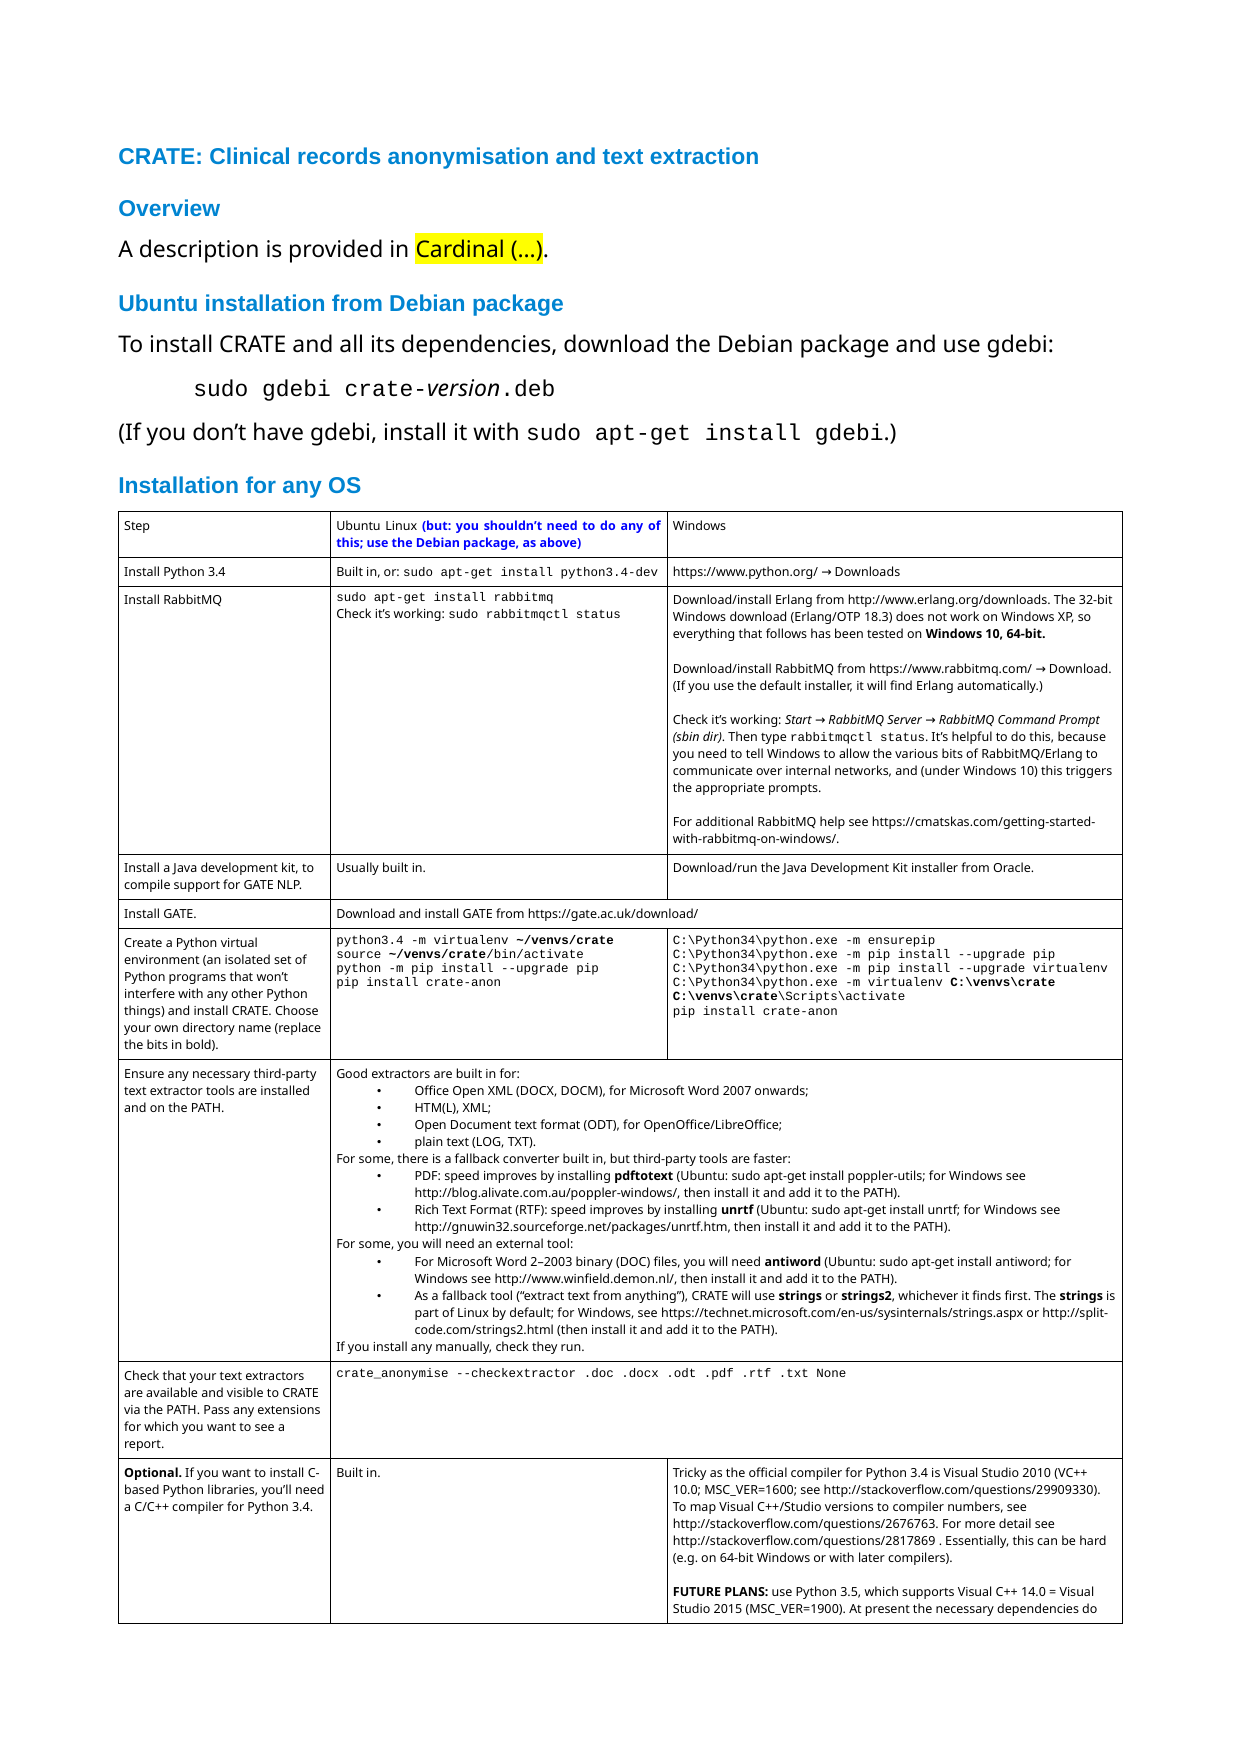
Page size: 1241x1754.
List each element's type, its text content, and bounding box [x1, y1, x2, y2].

table_cell crate_anonymise --checkextractor .doc .docx .odt .pdf .rtf .txt None [331, 1362, 1122, 1458]
table_header Ubuntu Linux (but: you shouldn’t need to do any of this; use the Debian package, as above) [331, 512, 667, 557]
table_cell Ensure any necessary third-party text extractor tools are installed and on the PATH. [119, 1060, 330, 1361]
table_cell Install GATE. [119, 900, 330, 928]
table_cell Good extractors are built in for: Office Open XML (DOCX, DOCM), for Microsoft Word 2007 onwards; HTM(L), XML; Open Document text format (ODT), for OpenOffice/LibreOffice; plain text (LOG, TXT). For some, there is a fallback converter built in, but third-party tools are faster: PDF: speed improves by installing pdftotext (Ubuntu: sudo apt-get install poppler-utils; for Windows see http://blog.alivate.com.au/poppler-windows/, then install it and add it to the PATH). Rich Text Format (RTF): speed improves by installing unrtf (Ubuntu: sudo apt-get install unrtf; for Windows see http://gnuwin32.sourceforge.net/packages/unrtf.htm, then install it and add it to the PATH). For some, you will need an external tool: For Microsoft Word 2–2003 binary (DOC) files, you will need antiword (Ubuntu: sudo apt-get install antiword; for Windows see http://www.winfield.demon.nl/, then install it and add it to the PATH). As a fallback tool (“extract text from anything”), CRATE will use strings or strings2, whichever it finds first. The strings is part of Linux by default; for Windows, see https://technet.microsoft.com/en-us/sysinternals/strings.aspx or http://split-code.com/strings2.html (then install it and add it to the PATH). If you install any manually, check they run. [331, 1060, 1122, 1361]
table_cell https://www.python.org/ → Downloads [668, 558, 1122, 586]
text sudo gdebi crate-version.deb [118, 372, 1122, 403]
table_cell Create a Python virtual environment (an isolated set of Python programs that won’t interfere with any other Python things) and install CRATE. Choose your own directory name (replace the bits in bold). [119, 929, 330, 1059]
text (If you don’t have gdebi, install it with sudo apt-get install gdebi.) [118, 416, 1122, 447]
table_cell Optional. If you want to install C-based Python libraries, you’ll need a C/C++ compiler for Python 3.4. [119, 1459, 330, 1623]
table_cell python3.4 -m virtualenv ~/venvs/crate source ~/venvs/crate/bin/activate python -m pip install --upgrade pip pip install crate-anon [331, 929, 667, 1059]
table_cell Download/install Erlang from http://www.erlang.org/downloads. The 32-bit Windows download (Erlang/OTP 18.3) does not work on Windows XP, so everything that follows has been tested on Windows 10, 64-bit. Download/install RabbitMQ from https://www.rabbitmq.com/ → Download. (If you use the default installer, it will find Erlang automatically.) Check it’s working: Start → RabbitMQ Server → RabbitMQ Command Prompt (sbin dir). Then type rabbitmqctl status. It’s helpful to do this, because you need to tell Windows to allow the various bits of RabbitMQ/Erlang to communicate over internal networks, and (under Windows 10) this triggers the appropriate prompts. For additional RabbitMQ help see https://cmatskas.com/getting-started-with-rabbitmq-on-windows/. [668, 587, 1122, 853]
table_header Step [119, 512, 330, 557]
table_cell Built in. [331, 1459, 667, 1623]
table_cell sudo apt-get install rabbitmq Check it’s working: sudo rabbitmqctl status [331, 587, 667, 853]
table_cell Install a Java development kit, to compile support for GATE NLP. [119, 855, 330, 899]
table_cell C:\Python34\python.exe -m ensurepip C:\Python34\python.exe -m pip install --upgrade pip C:\Python34\python.exe -m pip install --upgrade virtualenv C:\Python34\python.exe -m virtualenv C:\venvs\crate C:\venvs\crate\Scripts\activate pip install crate-anon [668, 929, 1122, 1059]
subtitle Installation for any OS [118, 472, 1122, 499]
subtitle Overview [118, 194, 1122, 221]
table_cell Built in, or: sudo apt-get install python3.4-dev [331, 558, 667, 586]
table_cell Download/run the Java Development Kit installer from Oracle. [668, 855, 1122, 899]
table_cell Install RabbitMQ [119, 587, 330, 853]
table_cell Check that your text extractors are available and visible to CRATE via the PATH. Pass any extensions for which you want to see a report. [119, 1362, 330, 1458]
subtitle Ubuntu installation from Debian package [118, 289, 1122, 316]
table_cell Tricky as the official compiler for Python 3.4 is Visual Studio 2010 (VC++ 10.0; MSC_VER=1600; see http://stackoverflow.com/questions/29909330). To map Visual C++/Studio versions to compiler numbers, see http://stackoverflow.com/questions/2676763. For more detail see http://stackoverflow.com/questions/2817869 . Essentially, this can be hard (e.g. on 64-bit Windows or with later compilers). FUTURE PLANS: use Python 3.5, which supports Visual C++ 14.0 = Visual Studio 2015 (MSC_VER=1900). At present the necessary dependencies do [668, 1459, 1122, 1623]
table_cell Usually built in. [331, 855, 667, 899]
table_cell Download and install GATE from https://gate.ac.uk/download/ [331, 900, 1122, 928]
subtitle CRATE: Clinical records anonymisation and text extraction [118, 143, 1122, 169]
table_header Windows [668, 512, 1122, 557]
text A description is provided in Cardinal (…). [118, 233, 1122, 264]
table_cell Install Python 3.4 [119, 558, 330, 586]
text To install CRATE and all its dependencies, download the Debian package and use gdebi: [118, 328, 1122, 360]
